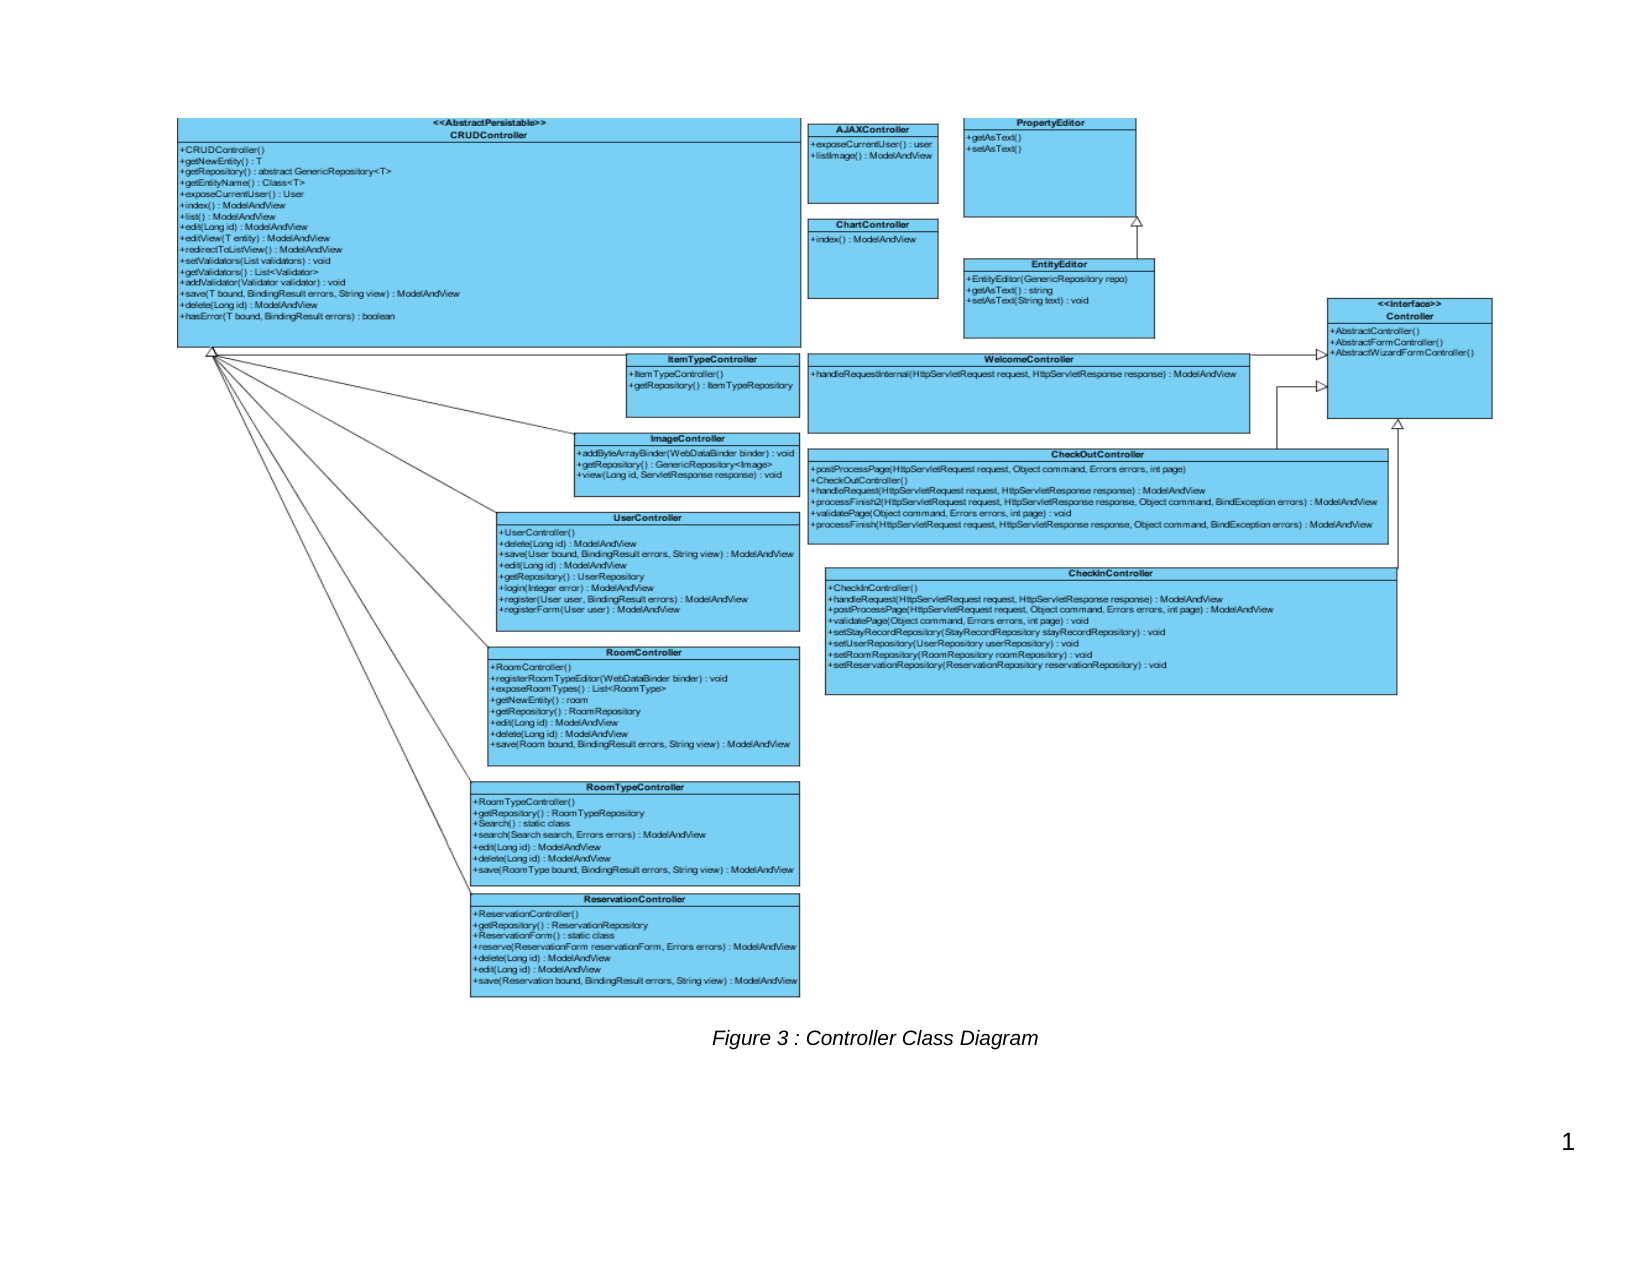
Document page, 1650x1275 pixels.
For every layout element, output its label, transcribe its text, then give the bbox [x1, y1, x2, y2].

text Figure 3 : Controller Class Diagram [177, 1026, 1575, 1050]
